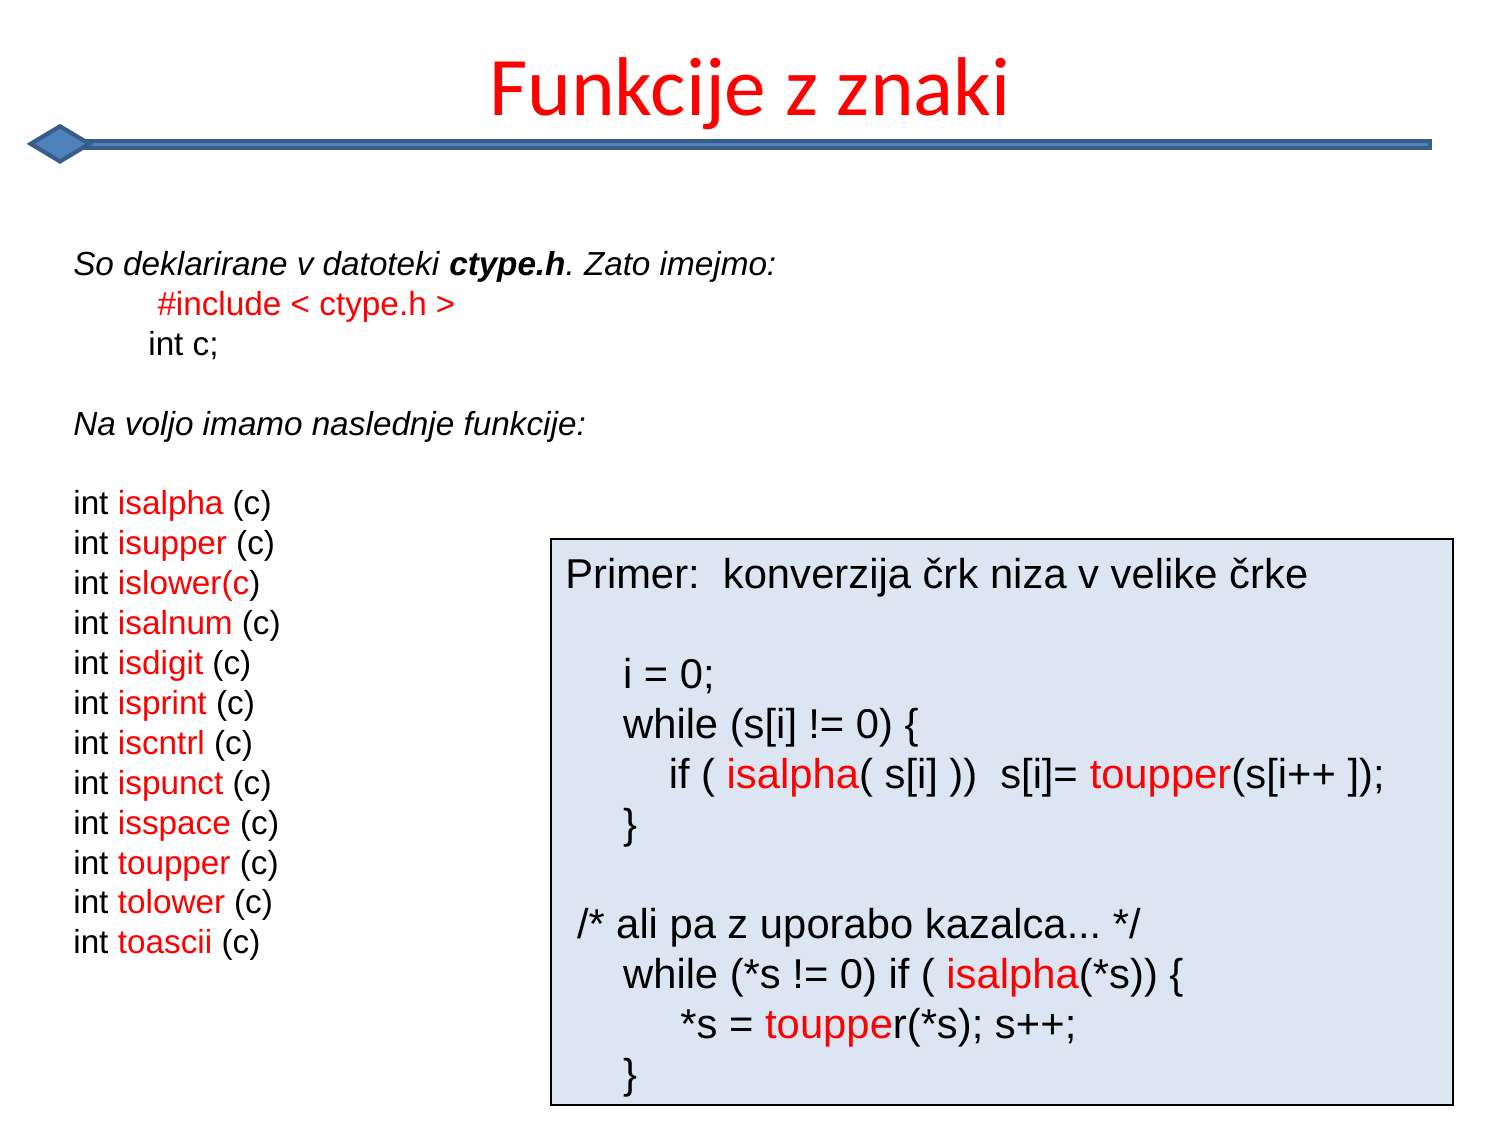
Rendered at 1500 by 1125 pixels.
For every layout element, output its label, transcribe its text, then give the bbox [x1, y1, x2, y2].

title Funkcije z znaki [75, 23, 1426, 141]
text_box Primer: konverzija črk niza v velike črke i = 0; while (s[i] != 0) { if ( isalpha( s[i] )) s[i]= toupper(s[i++ ]); } /* ali pa z uporabo kazalca... */ while (*s != 0) if ( isalpha(*s)) { *s = toupper(*s); s++; } [550, 539, 1454, 1105]
text_box So deklarirane v datoteki ctype.h. Zato imejmo: #include < ctype.h > int c; Na voljo imamo naslednje funkcije: int isalpha (c) int isupper (c) int islower(c) int isalnum (c) int isdigit (c) int isprint (c) int iscntrl (c) int ispunct (c) int isspace (c) int toupper (c) int tolower (c) int toascii (c) [58, 234, 1418, 969]
